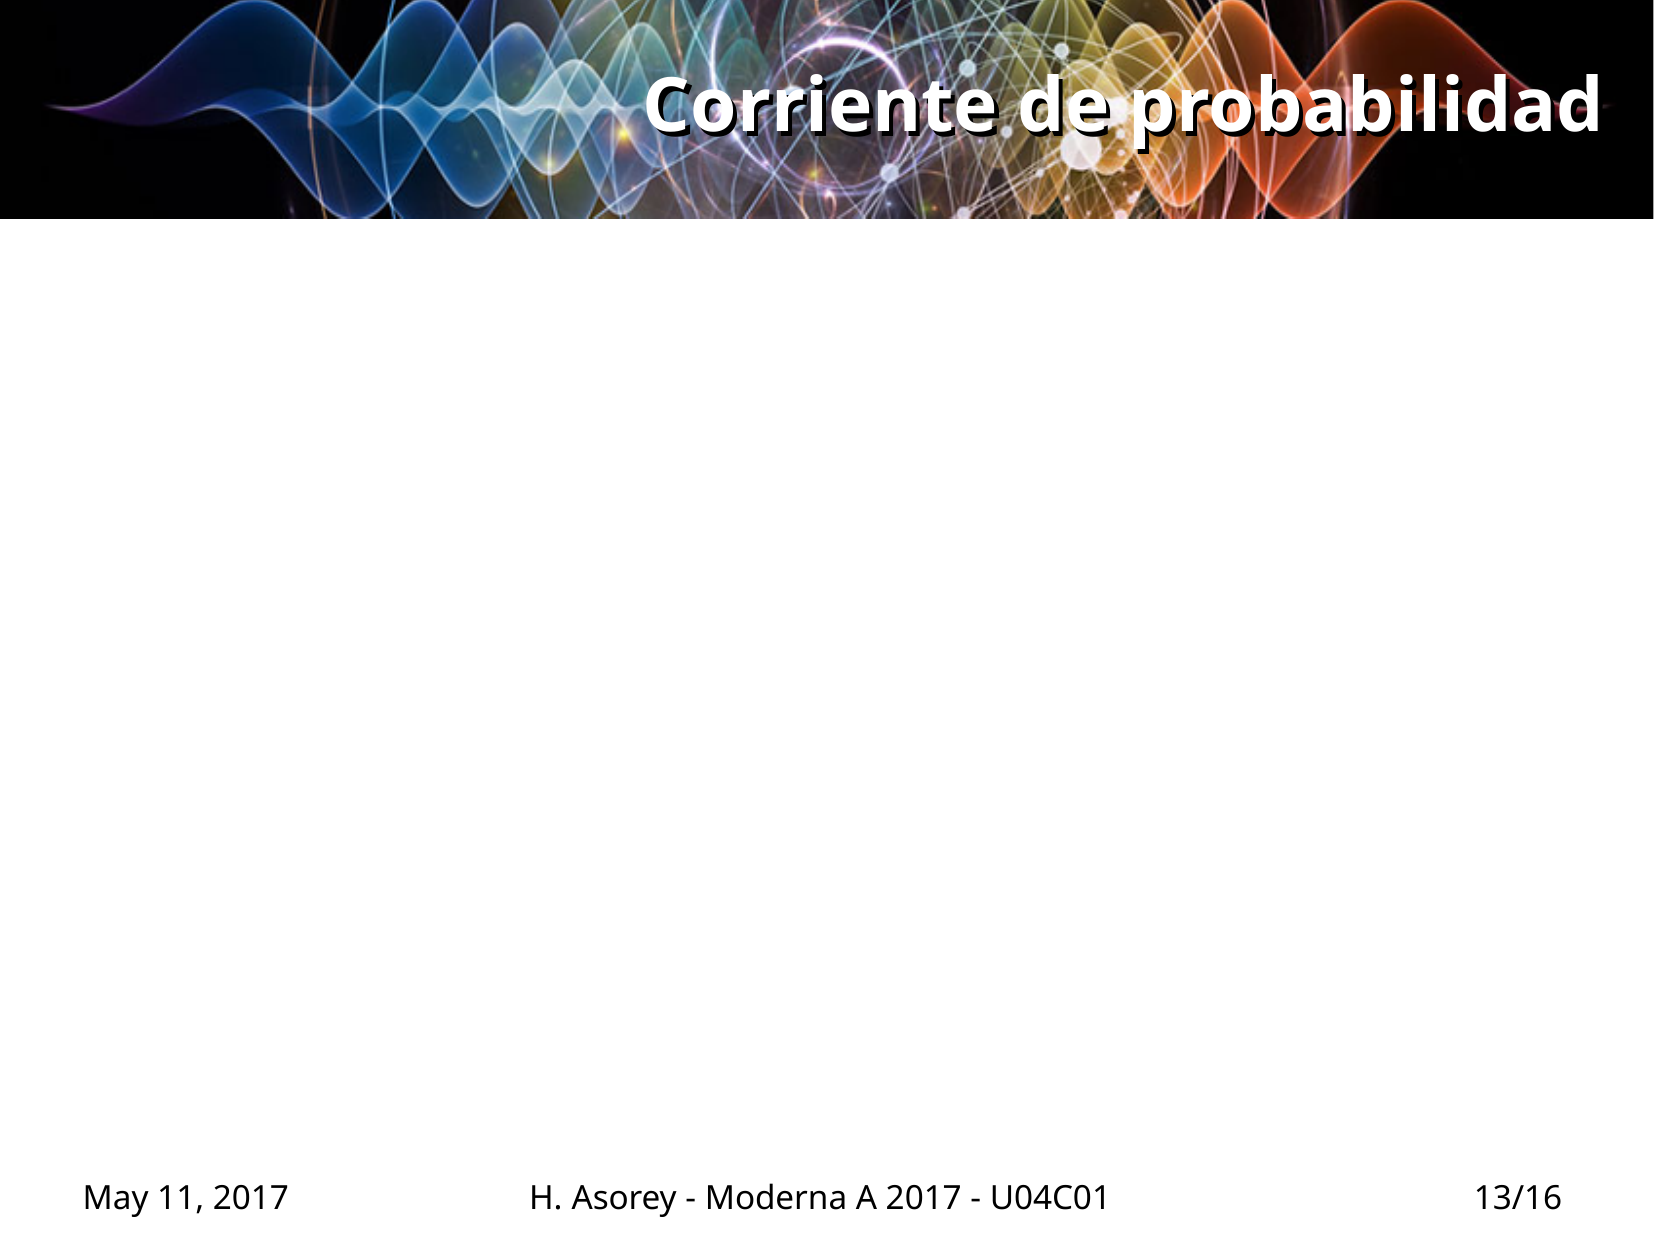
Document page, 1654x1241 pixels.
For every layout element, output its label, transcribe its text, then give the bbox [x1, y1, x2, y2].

picture [0, 0, 1654, 219]
title Corriente de probabilidad [45, 15, 1606, 191]
